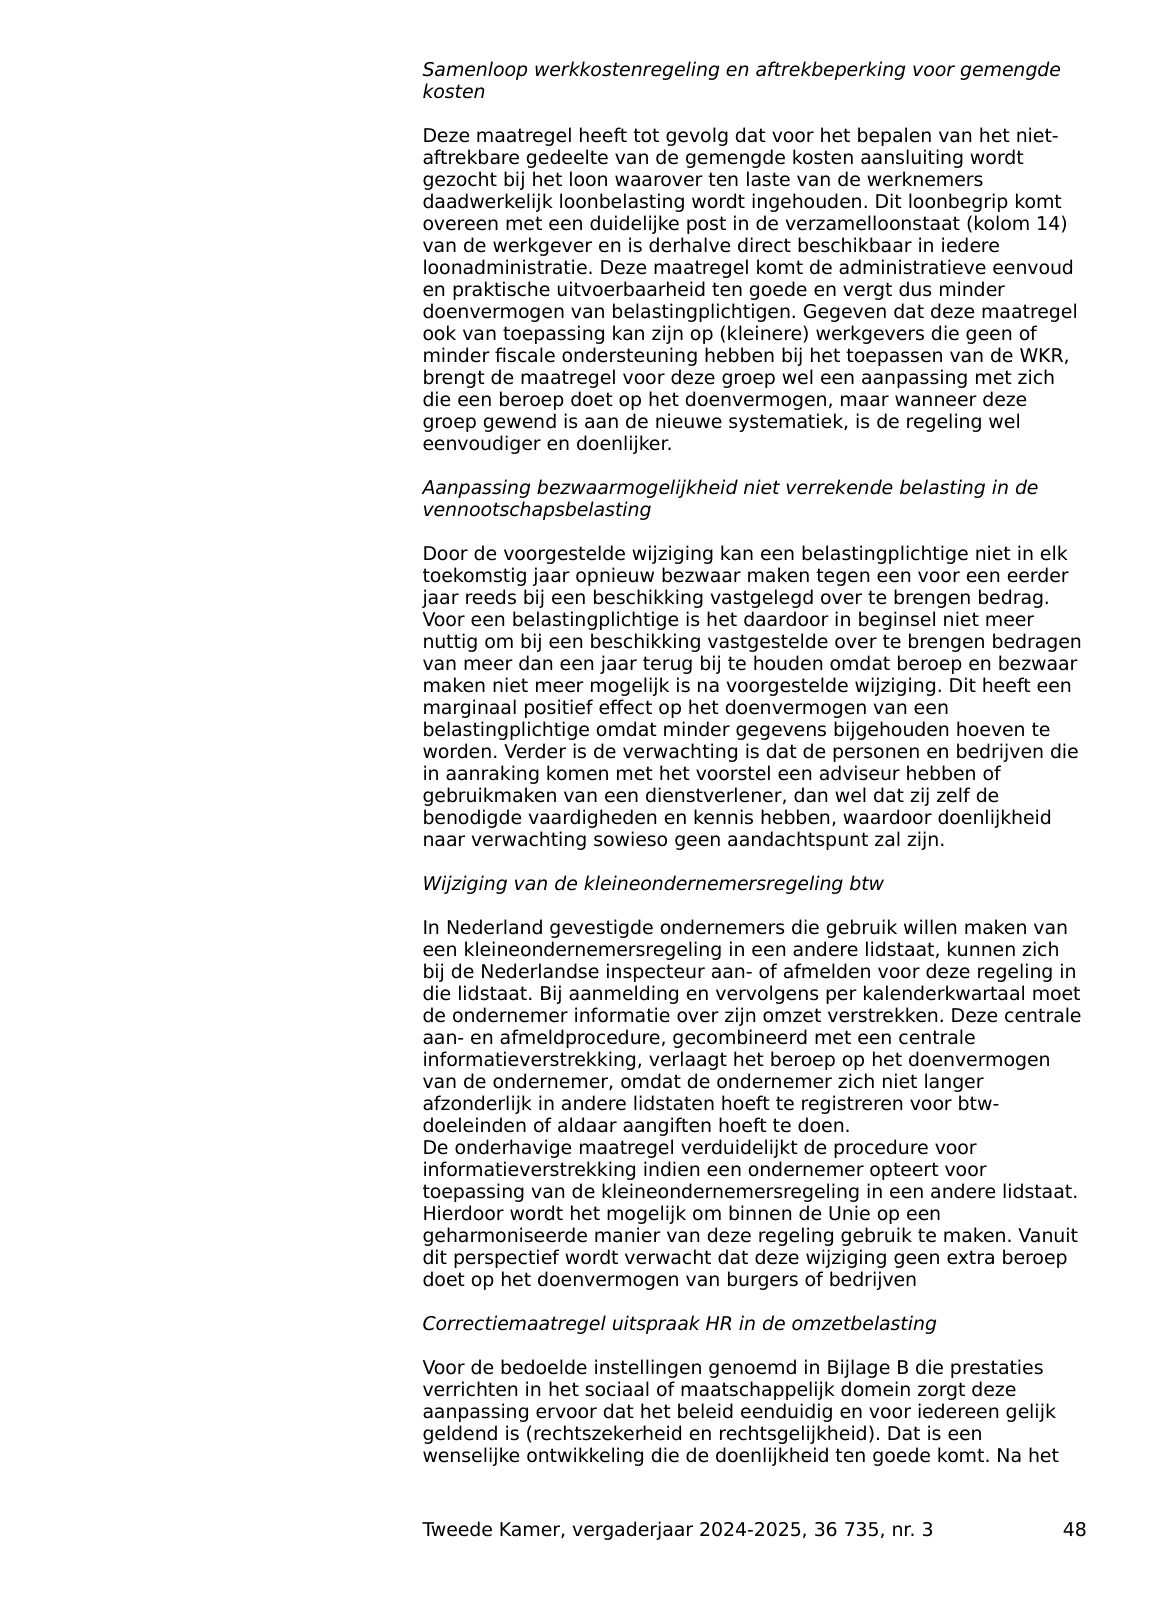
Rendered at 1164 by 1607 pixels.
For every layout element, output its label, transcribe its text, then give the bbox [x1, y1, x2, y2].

text In Nederland gevestigde ondernemers die gebruik willen maken van een kleineondernemersregeling in een andere lidstaat, kunnen zich bij de Nederlandse inspecteur aan- of afmelden voor deze regeling in die lidstaat. Bij aanmelding en vervolgens per kalenderkwartaal moet de ondernemer informatie over zijn omzet verstrekken. Deze centrale aan- en afmeldprocedure, gecombineerd met een centrale informatieverstrekking, verlaagt het beroep op het doenvermogen van de ondernemer, omdat de ondernemer zich niet langer afzonderlijk in andere lidstaten hoeft te registreren voor btw-doeleinden of aldaar aangiften hoeft te doen. [422, 917, 1087, 1137]
text Voor de bedoelde instellingen genoemd in Bijlage B die prestaties verrichten in het sociaal of maatschappelijk domein zorgt deze aanpassing ervoor dat het beleid eenduidig en voor iedereen gelijk geldend is (rechtszekerheid en rechtsgelijkheid). Dat is een wenselijke ontwikkeling die de doenlijkheid ten goede komt. Na het [422, 1357, 1087, 1467]
text Deze maatregel heeft tot gevolg dat voor het bepalen van het niet-aftrekbare gedeelte van de gemengde kosten aansluiting wordt gezocht bij het loon waarover ten laste van de werknemers daadwerkelijk loonbelasting wordt ingehouden. Dit loonbegrip komt overeen met een duidelijke post in de verzamelloonstaat (kolom 14) van de werkgever en is derhalve direct beschikbaar in iedere loonadministratie. Deze maatregel komt de administratieve eenvoud en praktische uitvoerbaarheid ten goede en vergt dus minder doenvermogen van belastingplichtigen. Gegeven dat deze maatregel ook van toepassing kan zijn op (kleinere) werkgevers die geen of minder fiscale ondersteuning hebben bij het toepassen van de WKR, brengt de maatregel voor deze groep wel een aanpassing met zich die een beroep doet op het doenvermogen, maar wanneer deze groep gewend is aan de nieuwe systematiek, is de regeling wel eenvoudiger en doenlijker. [422, 125, 1087, 455]
subtitle Samenloop werkkostenregeling en aftrekbeperking voor gemengde kosten [422, 59, 1087, 103]
subtitle Aanpassing bezwaarmogelijkheid niet verrekende belasting in de vennootschapsbelasting [422, 477, 1087, 521]
text De onderhavige maatregel verduidelijkt de procedure voor informatieverstrekking indien een ondernemer opteert voor toepassing van de kleineondernemersregeling in een andere lidstaat. Hierdoor wordt het mogelijk om binnen de Unie op een geharmoniseerde manier van deze regeling gebruik te maken. Vanuit dit perspectief wordt verwacht dat deze wijziging geen extra beroep doet op het doenvermogen van burgers of bedrijven [422, 1137, 1087, 1291]
subtitle Correctiemaatregel uitspraak HR in de omzetbelasting [422, 1313, 1087, 1335]
subtitle Wijziging van de kleineondernemersregeling btw [422, 873, 1087, 895]
text Door de voorgestelde wijziging kan een belastingplichtige niet in elk toekomstig jaar opnieuw bezwaar maken tegen een voor een eerder jaar reeds bij een beschikking vastgelegd over te brengen bedrag. Voor een belastingplichtige is het daardoor in beginsel niet meer nuttig om bij een beschikking vastgestelde over te brengen bedragen van meer dan een jaar terug bij te houden omdat beroep en bezwaar maken niet meer mogelijk is na voorgestelde wijziging. Dit heeft een marginaal positief effect op het doenvermogen van een belastingplichtige omdat minder gegevens bijgehouden hoeven te worden. Verder is de verwachting is dat de personen en bedrijven die in aanraking komen met het voorstel een adviseur hebben of gebruikmaken van een dienstverlener, dan wel dat zij zelf de benodigde vaardigheden en kennis hebben, waardoor doenlijkheid naar verwachting sowieso geen aandachtspunt zal zijn. [422, 543, 1087, 851]
